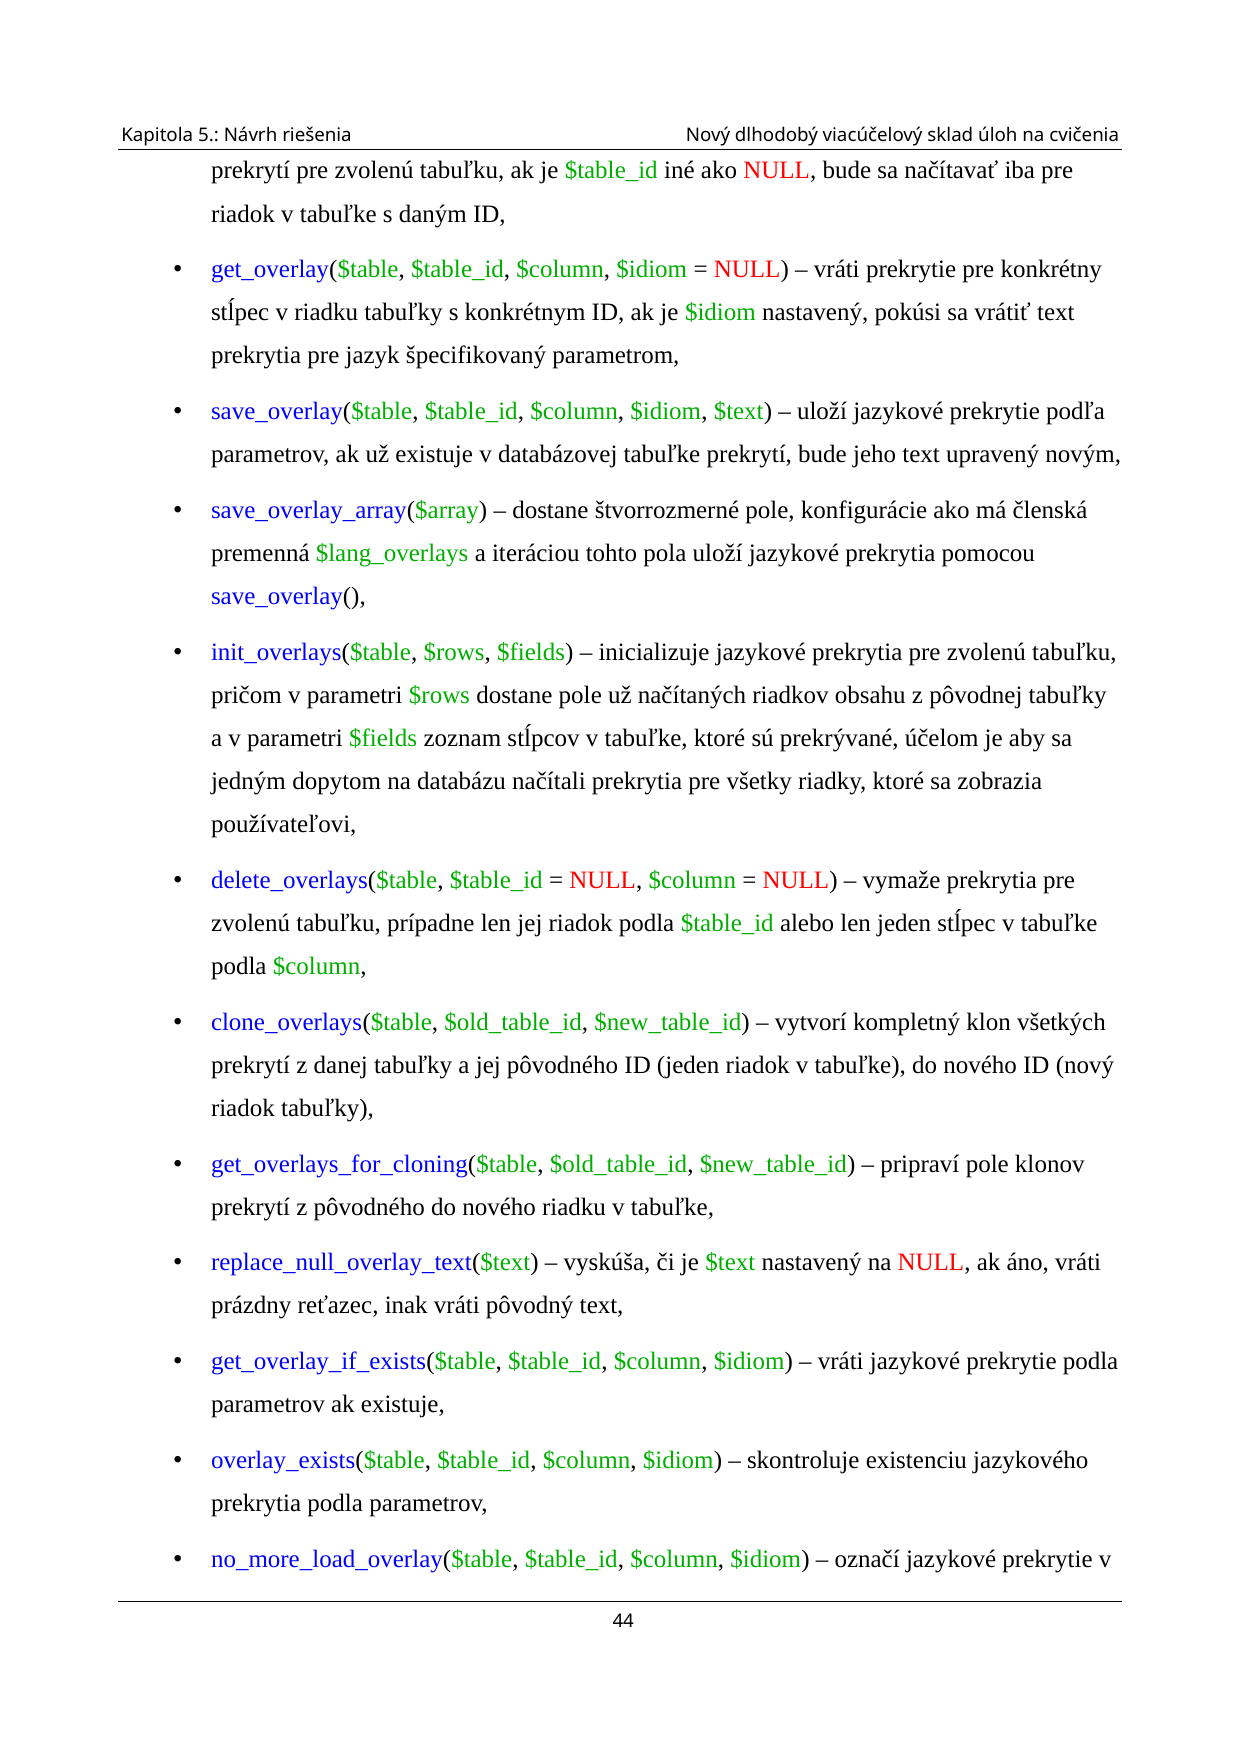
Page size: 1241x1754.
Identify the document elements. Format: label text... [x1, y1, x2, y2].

list no_more_load_overlay($table, $table_id, $column, $idiom) – označí jazykové prekrytie v [173, 1544, 1122, 1572]
list delete_overlays($table, $table_id = NULL, $column = NULL) – vymaže prekrytia pre zvolenú tabuľku, prípadne len jej riadok podla $table_id alebo len jeden stĺpec v tabuľke podla $column, [173, 865, 1122, 980]
list save_overlay($table, $table_id, $column, $idiom, $text) – uloží jazykové prekrytie podľa parametrov, ak už existuje v databázovej tabuľke prekrytí, bude jeho text upravený novým, [173, 396, 1122, 468]
list prekrytí pre zvolenú tabuľku, ak je $table_id iné ako NULL, bude sa načítavať iba pre riadok v tabuľke s daným ID, [173, 156, 1122, 227]
list init_overlays($table, $rows, $fields) – inicializuje jazykové prekrytia pre zvolenú tabuľku, pričom v parametri $rows dostane pole už načítaných riadkov obsahu z pôvodnej tabuľky a v parametri $fields zoznam stĺpcov v tabuľke, ktoré sú prekrývané, účelom je aby sa jedným dopytom na databázu načítali prekrytia pre všetky riadky, ktoré sa zobrazia používateľovi, [173, 637, 1122, 838]
list get_overlays_for_cloning($table, $old_table_id, $new_table_id) – pripraví pole klonov prekrytí z pôvodného do nového riadku v tabuľke, [173, 1149, 1122, 1221]
list get_overlay_if_exists($table, $table_id, $column, $idiom) – vráti jazykové prekrytie podla parametrov ak existuje, [173, 1346, 1122, 1418]
list clone_overlays($table, $old_table_id, $new_table_id) – vytvorí kompletný klon všetkých prekrytí z danej tabuľky a jej pôvodného ID (jeden riadok v tabuľke), do nového ID (nový riadok tabuľky), [173, 1007, 1122, 1122]
list replace_null_overlay_text($text) – vyskúša, či je $text nastavený na NULL, ak áno, vráti prázdny reťazec, inak vráti pôvodný text, [173, 1247, 1122, 1319]
list get_overlay($table, $table_id, $column, $idiom = NULL) – vráti prekrytie pre konkrétny stĺpec v riadku tabuľky s konkrétnym ID, ak je $idiom nastavený, pokúsi sa vrátiť text prekrytia pre jazyk špecifikovaný parametrom, [173, 254, 1122, 369]
list overlay_exists($table, $table_id, $column, $idiom) – skontroluje existenciu jazykového prekrytia podla parametrov, [173, 1445, 1122, 1517]
list save_overlay_array($array) – dostane štvorrozmerné pole, konfigurácie ako má členská premenná $lang_overlays a iteráciou tohto pola uloží jazykové prekrytia pomocou save_overlay(), [173, 495, 1122, 610]
